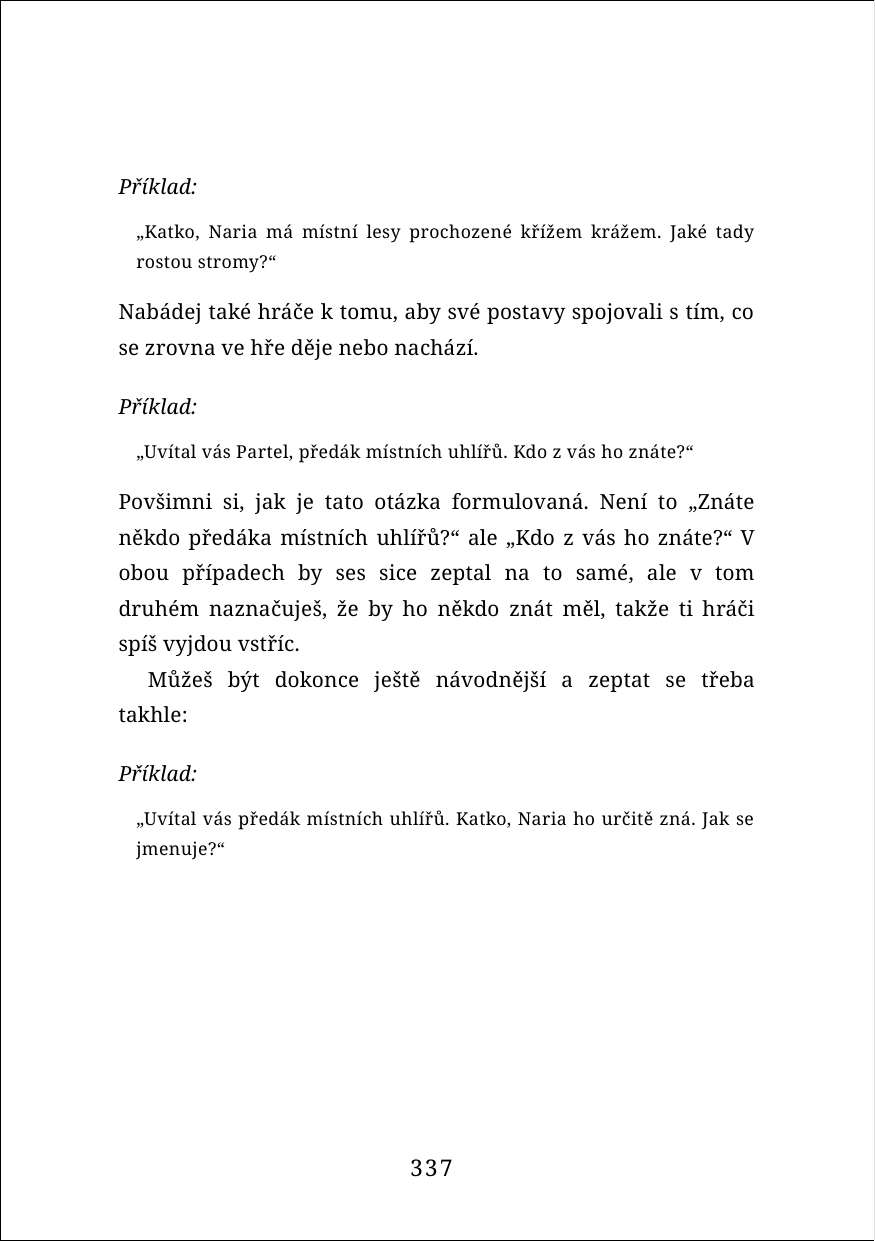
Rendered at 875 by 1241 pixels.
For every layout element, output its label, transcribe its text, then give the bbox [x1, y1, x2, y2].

text „Uvítal vás Partel, předák místních uhlířů. Kdo z vás ho znáte?“ [136, 439, 756, 463]
text Příklad: [118, 759, 756, 788]
text Příklad: [118, 392, 756, 420]
text Příklad: [118, 172, 756, 200]
text Nabádej také hráče k tomu, aby své postavy spojovali s tím, co se zrovna ve hře děje nebo nachází. [118, 297, 756, 361]
text Povšimni si, jak je tato otázka formulovaná. Není to „Znáte někdo předáka místních uhlířů?“ ale „Kdo z vás ho znáte?“ V obou případech by ses sice zeptal na to samé, ale v tom druhém naznačuješ, že by ho někdo znát měl, takže ti hráči spíš vyjdou vstříc. Můžeš být dokonce ještě návodnější a zeptat se třeba takhle: [118, 487, 756, 729]
text „Katko, Naria má místní lesy prochozené křížem krážem. Jaké tady rostou stromy?“ [136, 219, 756, 273]
text „Uvítal vás předák místních uhlířů. Katko, Naria ho určitě zná. Jak se jmenuje?“ [136, 807, 756, 861]
